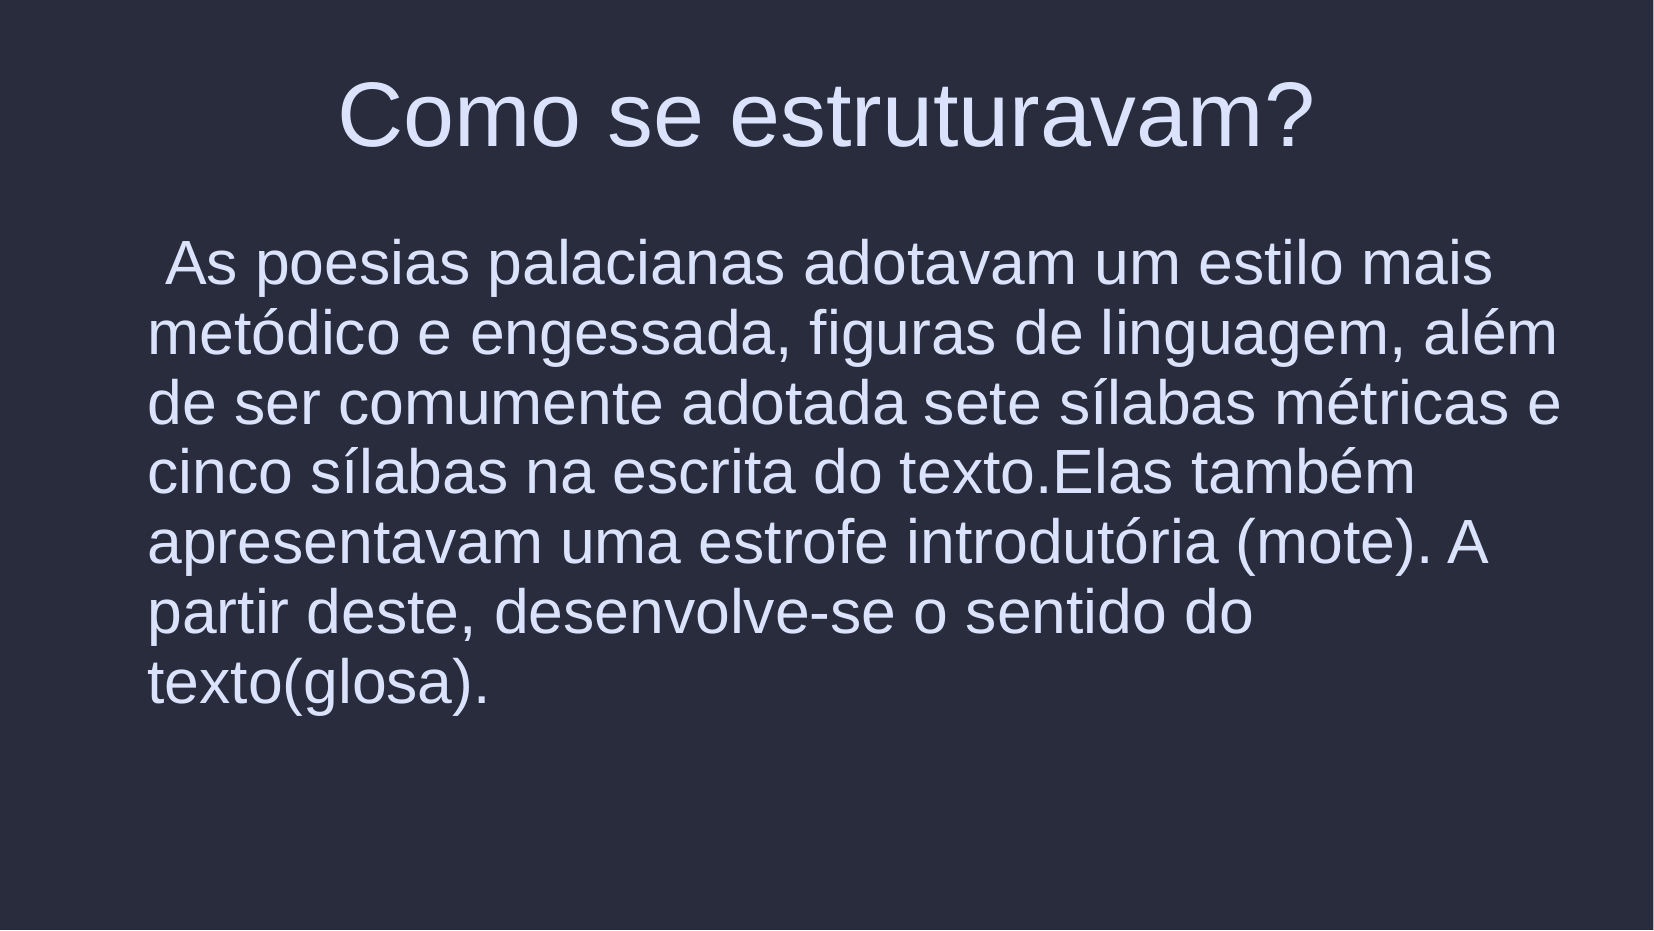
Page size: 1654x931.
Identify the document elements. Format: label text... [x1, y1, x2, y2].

title Como se estruturavam? [82, 37, 1571, 193]
list As poesias palacianas adotavam um estilo mais metódico e engessada, figuras de linguagem, além de ser comumente adotada sete sílabas métricas e cinco sílabas na escrita do texto.Elas também apresentavam uma estrofe introdutória (mote). A partir deste, desenvolve-se o sentido do texto(glosa). [76, 228, 1565, 768]
